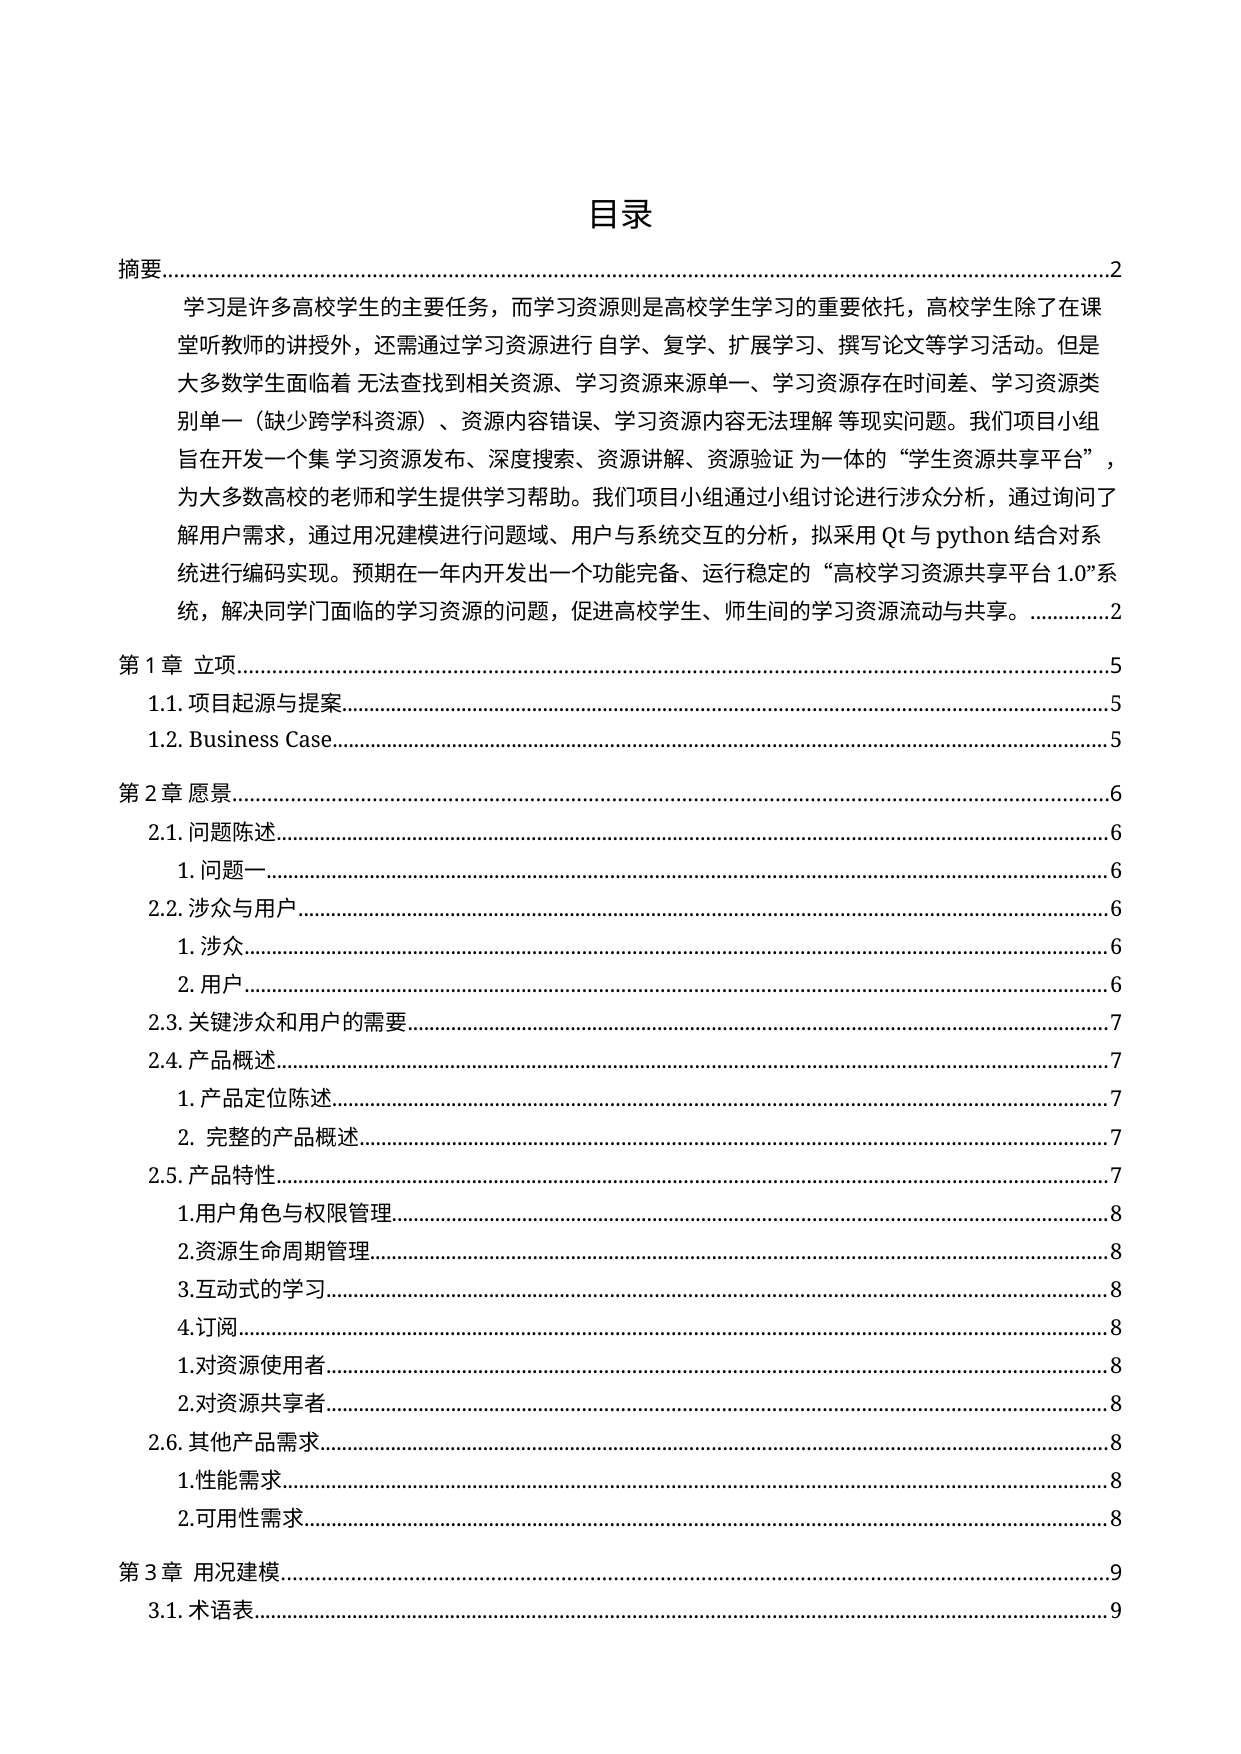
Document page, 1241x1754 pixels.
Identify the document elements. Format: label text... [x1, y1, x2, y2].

text 2.资源生命周期管理 8 [177, 1234, 1122, 1266]
text 3.互动式的学习 8 [177, 1272, 1122, 1304]
text 2. 完整的产品概述 7 [177, 1119, 1122, 1151]
text 学习是许多高校学生的主要任务，而学习资源则是高校学生学习的重要依托，高校学生除了在课堂听教师的讲授外，还需通过学习资源进行 自学、复学、扩展学习、撰写论文等学习活动。但是大多数学生面临着 无法查找到相关资源、学习资源来源单一、学习资源存在时间差、学习资源类别单一（缺少跨学科资源）、资源内容错误、学习资源内容无法理解 等现实问题。我们项目小组旨在开发一个集 学习资源发布、深度搜索、资源讲解、资源验证 为一体的“学生资源共享平台”，为大多数高校的老师和学生提供学习帮助。我们项目小组通过小组讨论进行涉众分析，通过询问了解用户需求，通过用况建模进行问题域、用户与系统交互的分析，拟采用Qt与python结合对系统进行编码实现。预期在一年内开发出一个功能完备、运行稳定的“高校学习资源共享平台1.0”系统，解决同学门面临的学习资源的问题，促进高校学生、师生间的学习资源流动与共享。 2 [177, 290, 1122, 626]
text 摘要 2 [118, 252, 1122, 284]
text 1. 涉众 6 [177, 929, 1122, 961]
text 第2章 愿景 6 [118, 776, 1122, 808]
text 2.6. 其他产品需求 8 [148, 1424, 1122, 1456]
text 2.5. 产品特性 7 [148, 1158, 1122, 1189]
text 2.2. 涉众与用户 6 [148, 891, 1122, 923]
text 第1章 立项 5 [118, 648, 1122, 680]
text 1.2. Business Case 5 [148, 724, 1122, 754]
text 3.1. 术语表 9 [148, 1593, 1122, 1625]
text 2.可用性需求 8 [177, 1501, 1122, 1533]
text 1. 产品定位陈述 7 [177, 1081, 1122, 1113]
text 2.对资源共享者 8 [177, 1386, 1122, 1418]
text 4.订阅 8 [177, 1310, 1122, 1342]
subtitle 目录 [118, 188, 1122, 236]
text 2. 用户 6 [177, 967, 1122, 999]
text 1.用户角色与权限管理 8 [177, 1196, 1122, 1228]
text 1.性能需求 8 [177, 1463, 1122, 1494]
text 1. 问题一 6 [177, 853, 1122, 884]
text 2.3. 关键涉众和用户的需要 7 [148, 1005, 1122, 1037]
text 2.1. 问题陈述 6 [148, 814, 1122, 846]
text 第3章 用况建模 9 [118, 1555, 1122, 1587]
text 2.4. 产品概述 7 [148, 1043, 1122, 1075]
text 1.1. 项目起源与提案 5 [148, 686, 1122, 718]
text 1.对资源使用者 8 [177, 1348, 1122, 1380]
